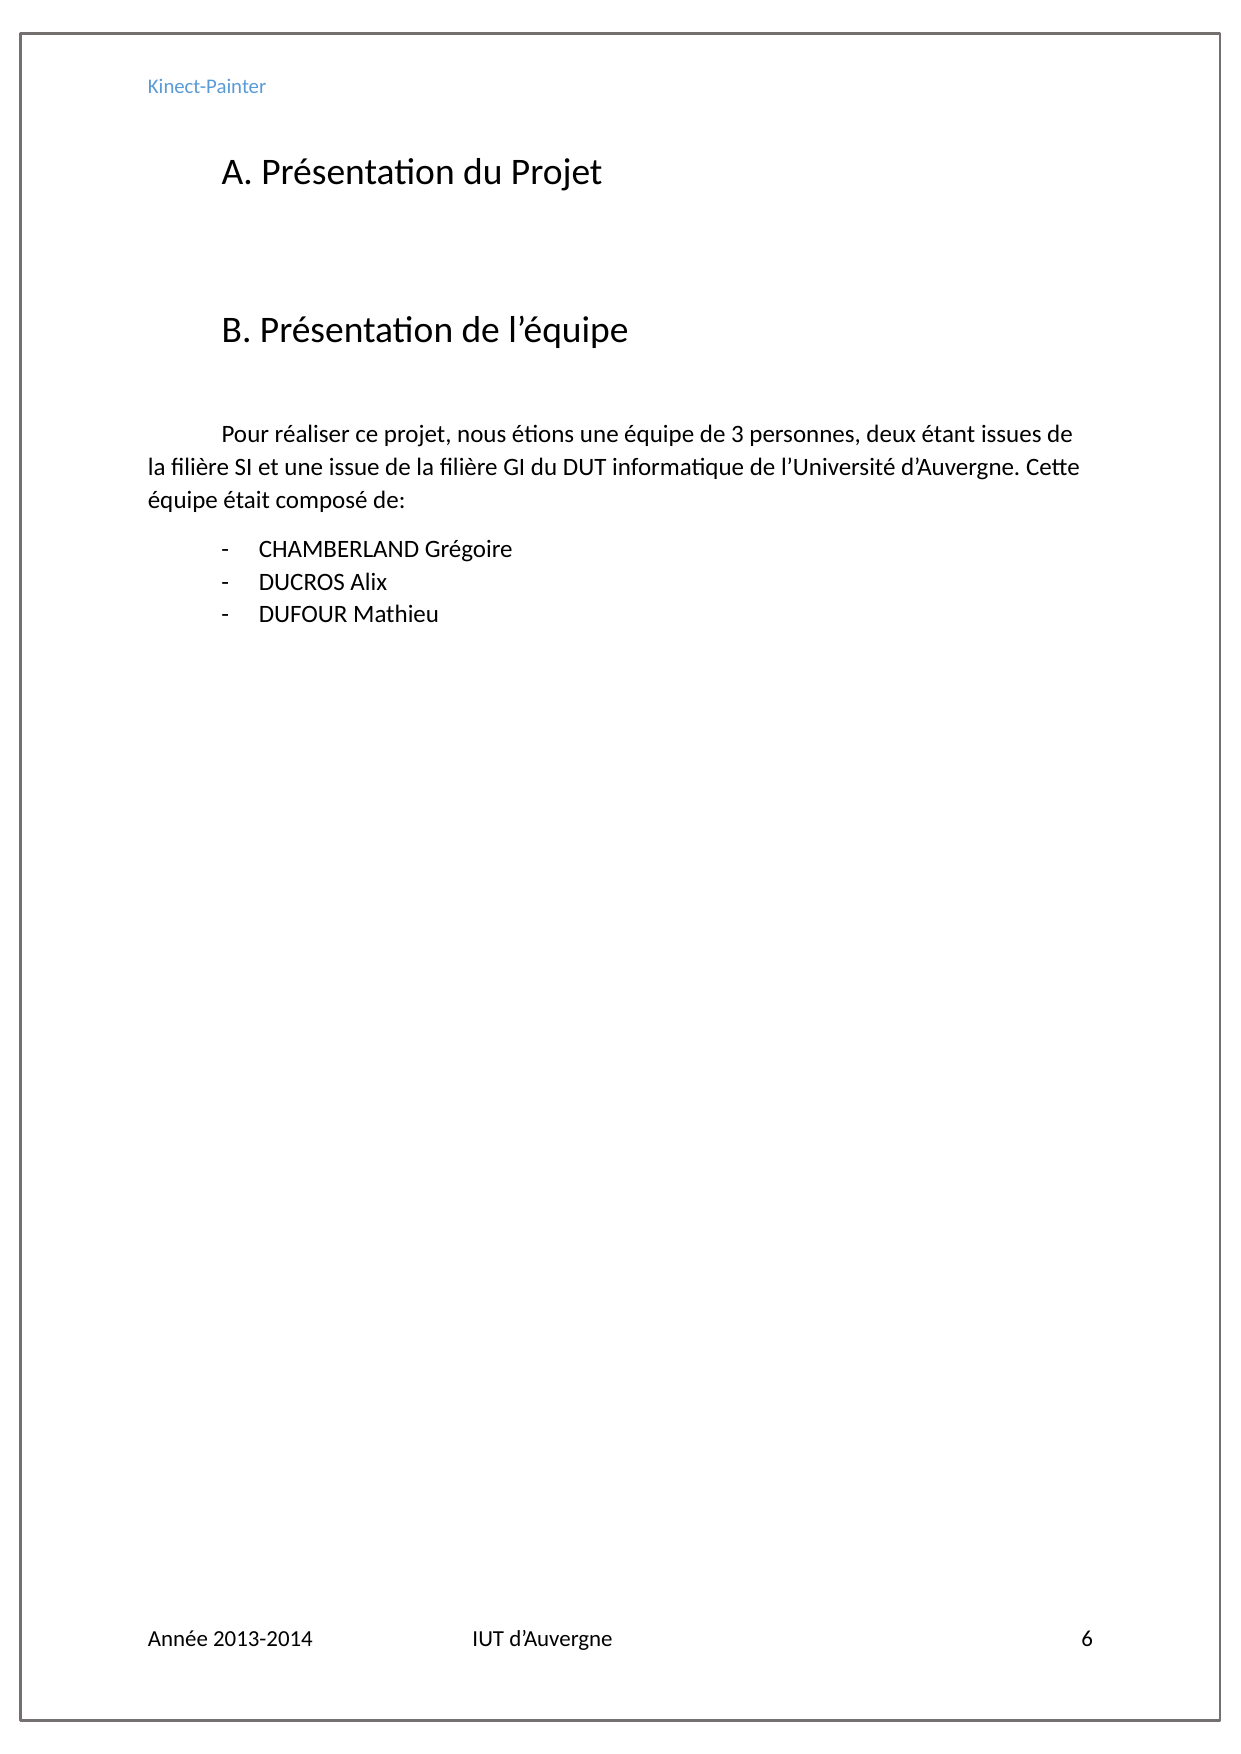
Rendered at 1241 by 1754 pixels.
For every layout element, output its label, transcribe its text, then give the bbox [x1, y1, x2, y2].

text Pour réaliser ce projet, nous étions une équipe de 3 personnes, deux étant issues de la filière SI et une issue de la filière GI du DUT informatique de l’Université d’Auvergne. Cette équipe était composé de: [148, 418, 1093, 514]
list DUCROS Alix [221, 566, 1093, 596]
text A. Présentation du Projet [148, 148, 1093, 193]
text B. Présentation de l’équipe [148, 306, 1093, 352]
list CHAMBERLAND Grégoire [221, 533, 1093, 563]
list DUFOUR Mathieu [221, 598, 1093, 629]
